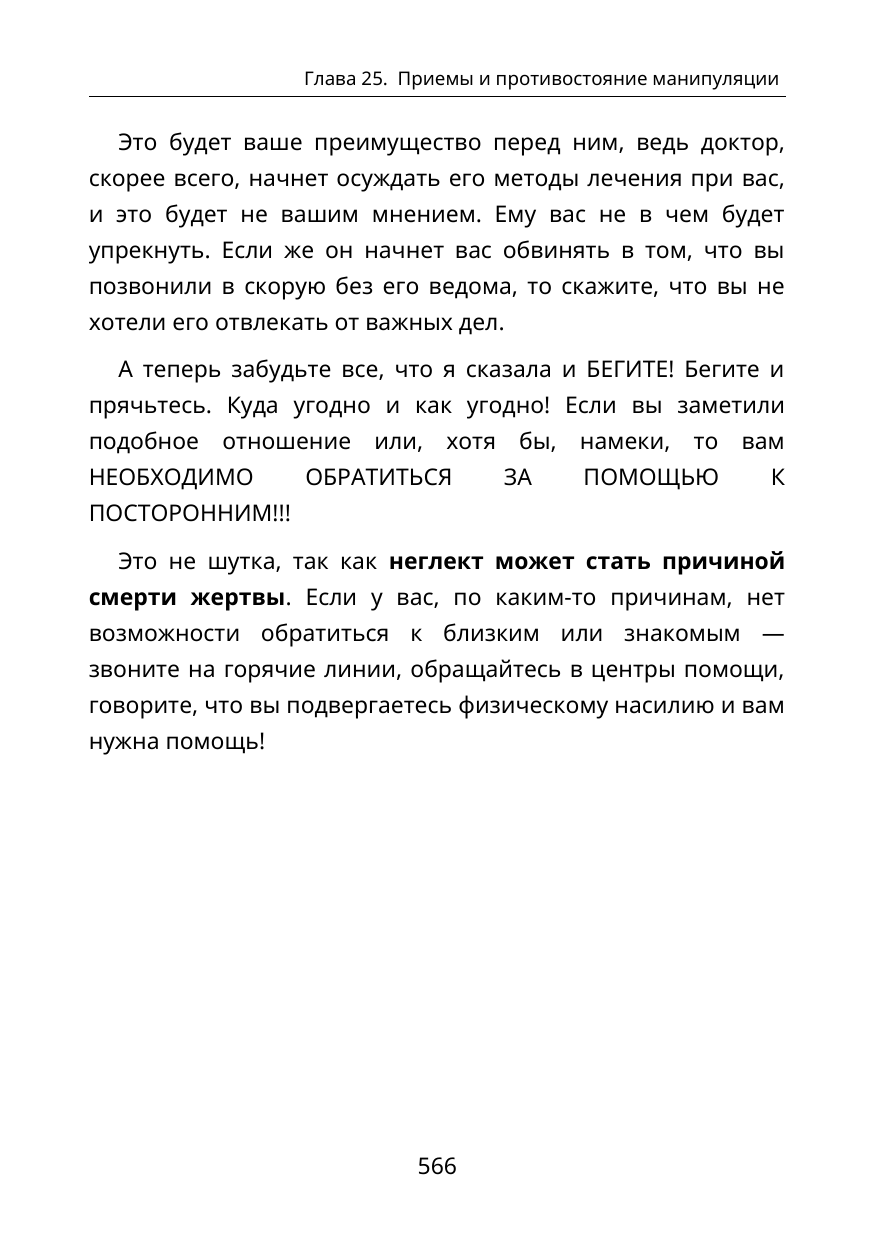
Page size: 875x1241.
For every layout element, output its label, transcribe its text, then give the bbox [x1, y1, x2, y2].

text А теперь забудьте все, что я сказала и БЕГИТЕ! Бегите и прячьтесь. Куда угодно и как угодно! Если вы заметили подобное отношение или, хотя бы, намеки, то вам НЕОБХОДИМО ОБРАТИТЬСЯ ЗА ПОМОЩЬЮ К ПОСТОРОННИМ!!! [88, 353, 786, 528]
text Это будет ваше преимущество перед ним, ведь доктор, скорее всего, начнет осуждать его методы лечения при вас, и это будет не вашим мнением. Ему вас не в чем будет упрекнуть. Если же он начнет вас обвинять в том, что вы позвонили в скорую без его ведома, то скажите, что вы не хотели его отвлекать от важных дел. [88, 126, 786, 337]
text Это не шутка, так как неглект может стать причиной смерти жертвы. Если у вас, по каким-то причинам, нет возможности обратиться к близким или знакомым — звоните на горячие линии, обращайтесь в центры помощи, говорите, что вы подвергаетесь физическому насилию и вам нужна помощь! [88, 545, 786, 756]
